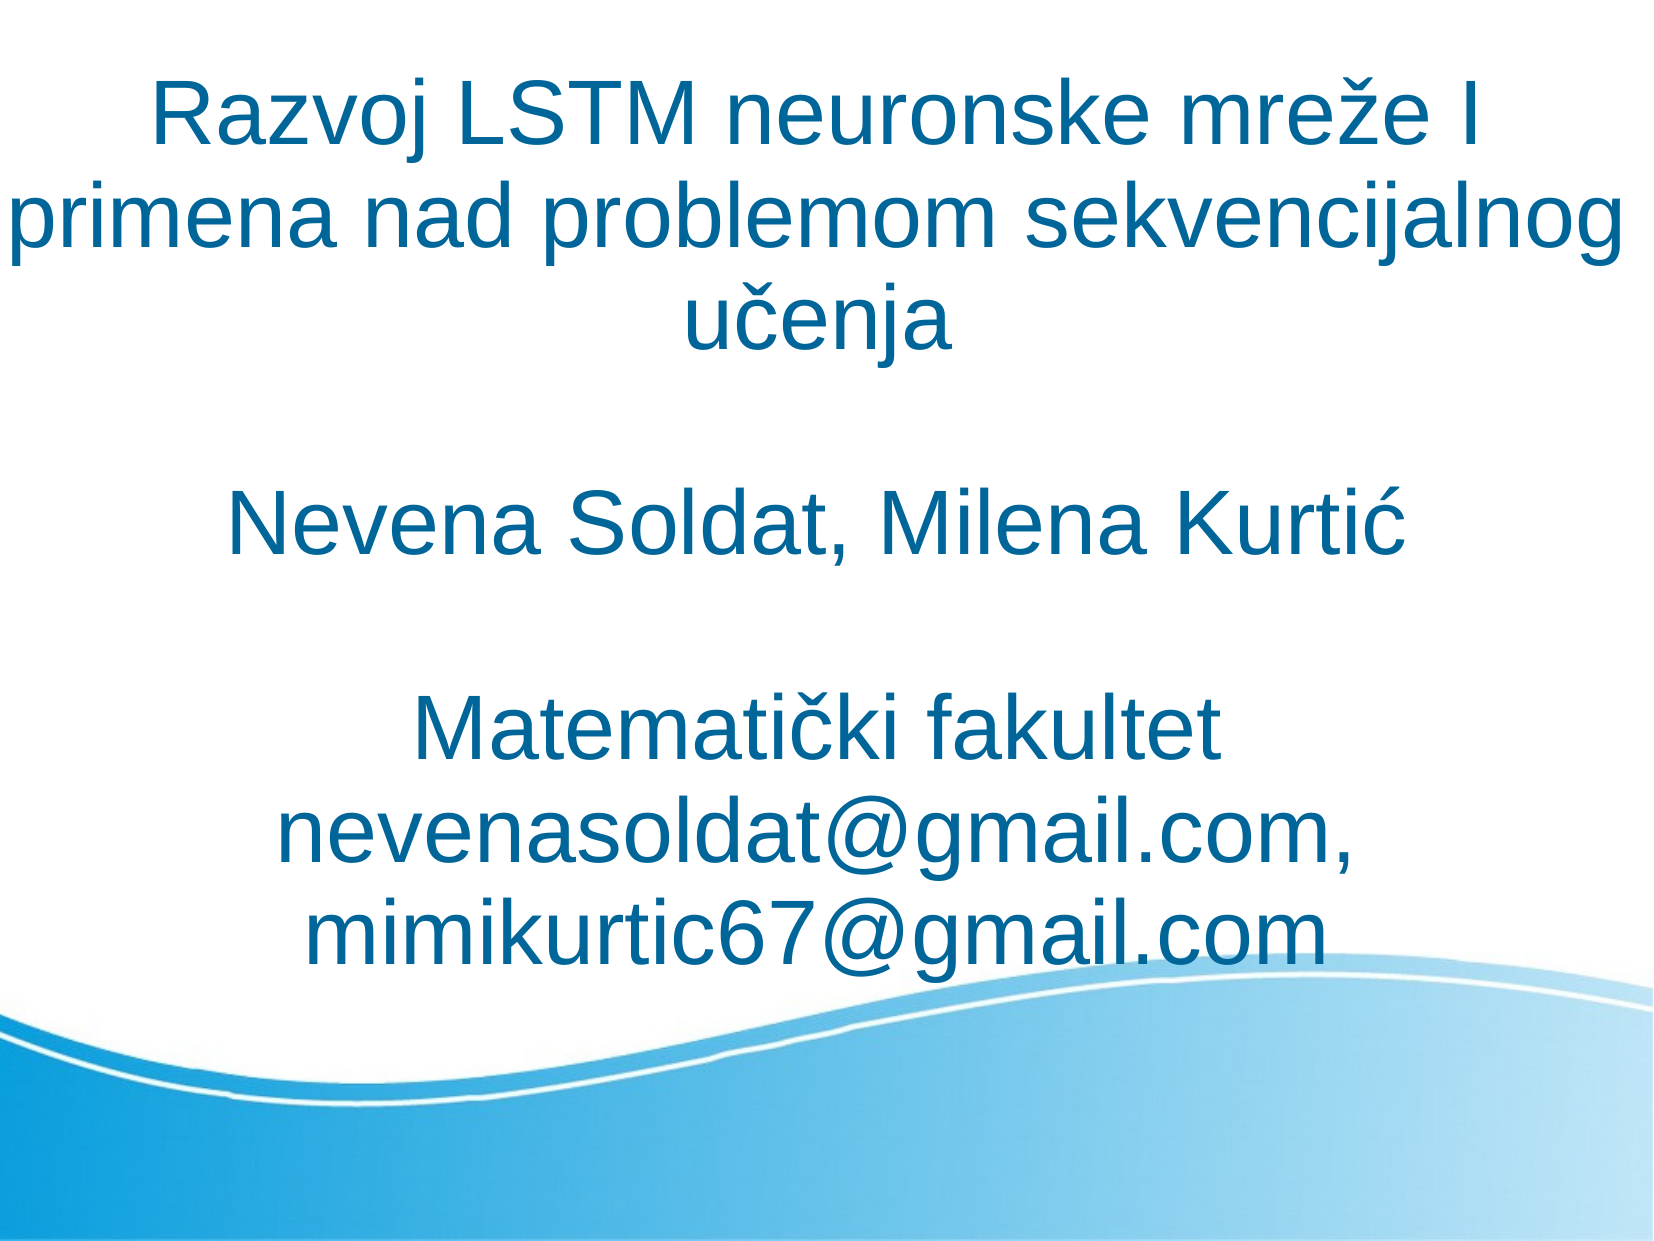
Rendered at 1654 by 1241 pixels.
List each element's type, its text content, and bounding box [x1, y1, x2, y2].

title Razvoj LSTM neuronske mreže I primena nad problemom sekvencijalnog učenja Nevena Soldat, Milena Kurtić Matematički fakultet nevenasoldat@gmail.com, mimikurtic67@gmail.com [0, 61, 1636, 1087]
picture [0, 952, 1654, 1241]
